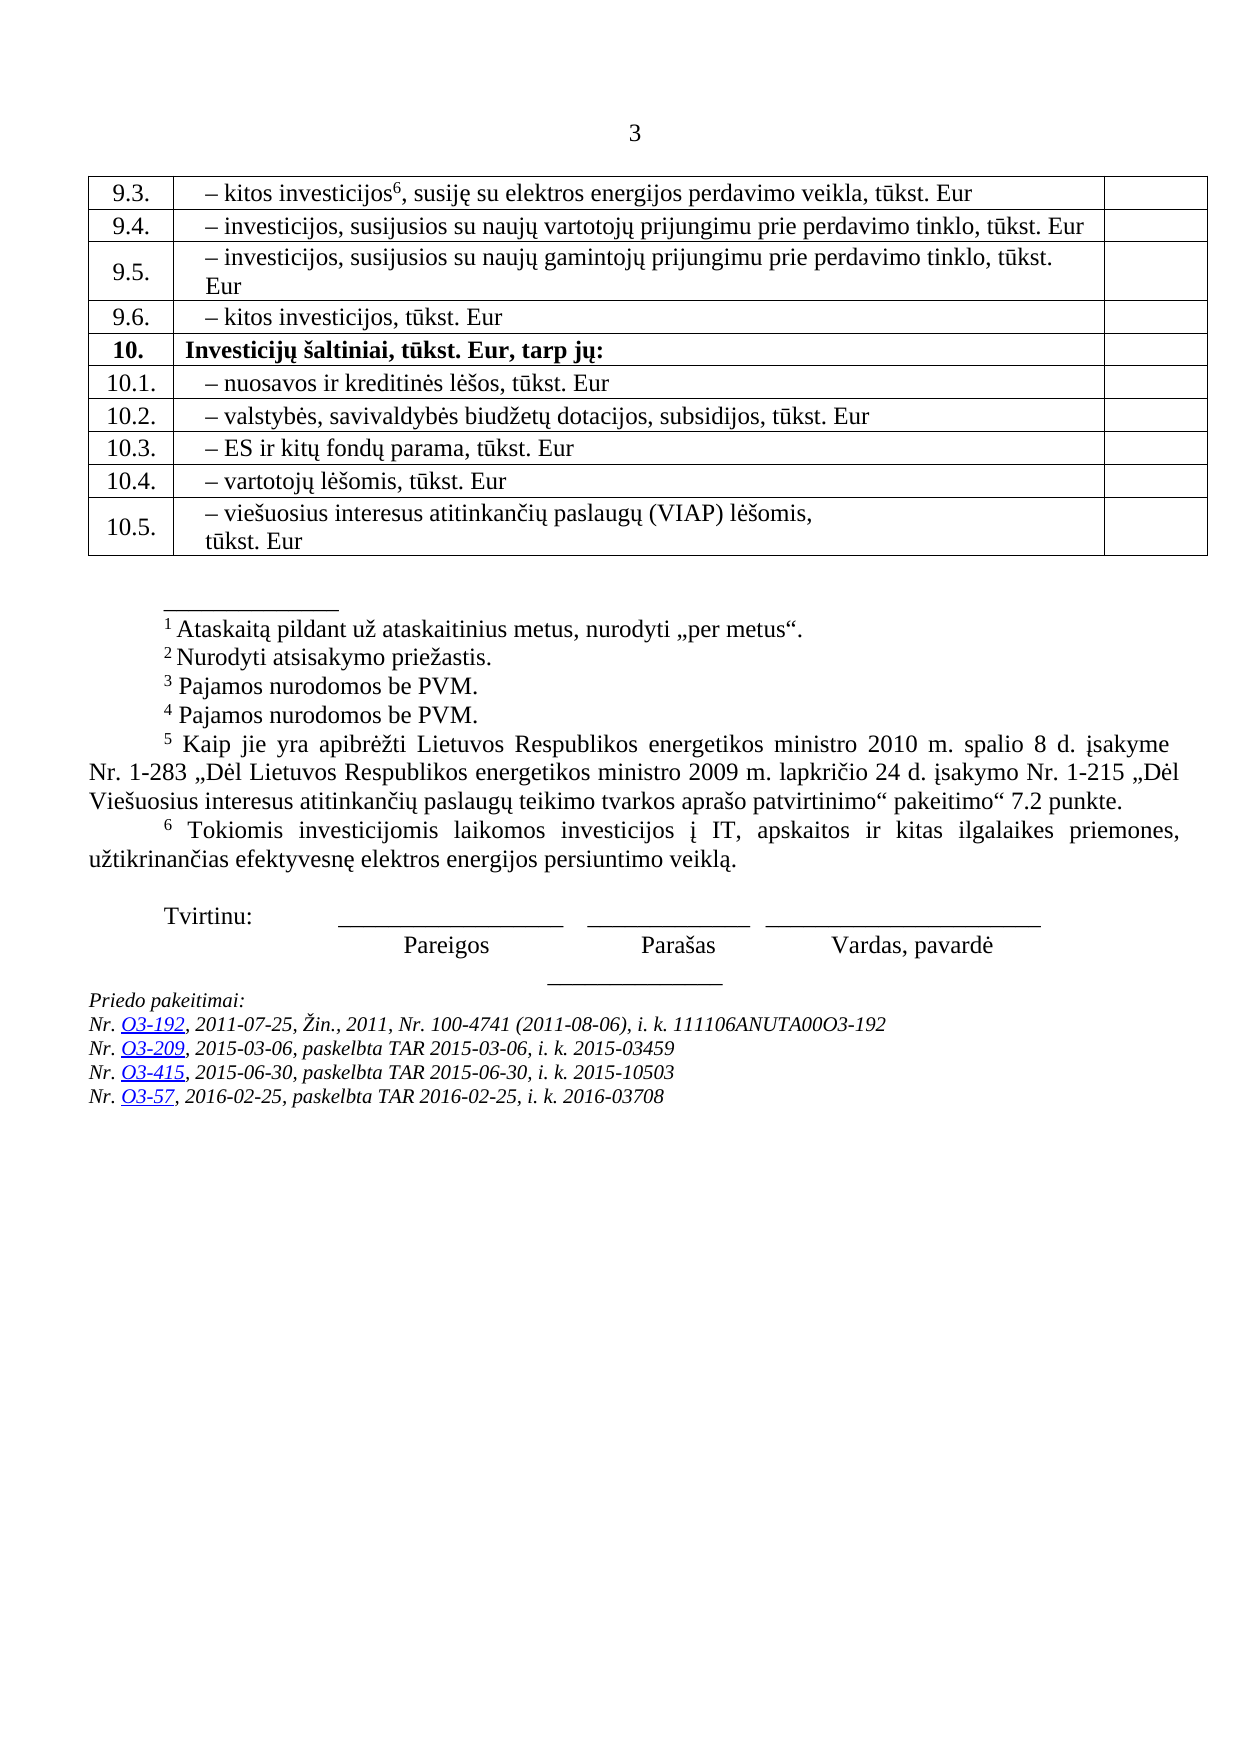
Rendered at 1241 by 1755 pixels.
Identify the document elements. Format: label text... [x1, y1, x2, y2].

table_cell [1105, 498, 1207, 555]
table_cell – valstybės, savivaldybės biudžetų dotacijos, subsidijos, tūkst. Eur [174, 399, 1104, 431]
text Nr. O3-192, 2011-07-25, Žin., 2011, Nr. 100-4741 (2011-08-06), i. k. 111106ANUTA00O3-192 [89, 1012, 1181, 1036]
text 4 Pajamos nurodomos be PVM. [89, 700, 1181, 729]
table_cell [1105, 366, 1207, 398]
table_cell [1105, 177, 1207, 208]
table_cell 10. [89, 334, 173, 365]
table_cell – viešuosius interesus atitinkančių paslaugų (VIAP) lėšomis, tūkst. Eur [174, 498, 1104, 555]
table_cell – kitos investicijos6, susiję su elektros energijos perdavimo veikla, tūkst. Eur [174, 177, 1104, 208]
table_cell 10.2. [89, 399, 173, 431]
table_cell – investicijos, susijusios su naujų gamintojų prijungimu prie perdavimo tinklo, tūkst. Eur [174, 242, 1104, 300]
table_cell 9.3. [89, 177, 173, 208]
table_cell [1105, 432, 1207, 464]
text 3 Pajamos nurodomos be PVM. [89, 671, 1181, 700]
table_cell – ES ir kitų fondų parama, tūkst. Eur [174, 432, 1104, 464]
table_cell – vartotojų lėšomis, tūkst. Eur [174, 465, 1104, 497]
table_cell 9.5. [89, 242, 173, 300]
text Nr. O3-209, 2015-03-06, paskelbta TAR 2015-03-06, i. k. 2015-03459 [89, 1036, 1181, 1060]
table_cell [1105, 465, 1207, 497]
text Nr. O3-57, 2016-02-25, paskelbta TAR 2016-02-25, i. k. 2016-03708 [89, 1084, 1181, 1108]
text ______________ [89, 959, 1181, 987]
table_cell – kitos investicijos, tūkst. Eur [174, 301, 1104, 333]
table_cell 10.1. [89, 366, 173, 398]
text 1 Ataskaitą pildant už ataskaitinius metus, nurodyti „per metus“. [89, 614, 1181, 642]
table_cell [1105, 210, 1207, 241]
text 6 Tokiomis investicijomis laikomos investicijos į IT, apskaitos ir kitas ilgalaikes priemones, užtikrinančias efektyvesnę elektros energijos persiuntimo veiklą. [89, 815, 1181, 872]
table_cell 10.3. [89, 432, 173, 464]
text Nr. O3-415, 2015-06-30, paskelbta TAR 2015-06-30, i. k. 2015-10503 [89, 1060, 1181, 1084]
text ______________ [89, 585, 1181, 614]
table_cell [1105, 242, 1207, 300]
table_cell [1105, 334, 1207, 365]
table_cell [1105, 399, 1207, 431]
table_cell – nuosavos ir kreditinės lėšos, tūkst. Eur [174, 366, 1104, 398]
text 5 Kaip jie yra apibrėžti Lietuvos Respublikos energetikos ministro 2010 m. spalio 8 d. įsakyme Nr. 1-283 „Dėl Lietuvos Respublikos energetikos ministro 2009 m. lapkričio 24 d. įsakymo Nr. 1-215 „Dėl Viešuosius interesus atitinkančių paslaugų teikimo tvarkos aprašo patvirtinimo“ pakeitimo“ 7.2 punkte. [89, 729, 1181, 815]
table_cell [1105, 301, 1207, 333]
text Pareigos Parašas Vardas, pavardė [89, 930, 1181, 959]
text Tvirtinu: __________________ _____________ ______________________ [89, 901, 1181, 930]
table_cell – investicijos, susijusios su naujų vartotojų prijungimu prie perdavimo tinklo, tūkst. Eur [174, 210, 1104, 241]
table_cell 10.4. [89, 465, 173, 497]
table_cell 9.4. [89, 210, 173, 241]
table_cell 9.6. [89, 301, 173, 333]
table_cell 10.5. [89, 498, 173, 555]
table_cell Investicijų šaltiniai, tūkst. Eur, tarp jų: [174, 334, 1104, 365]
text Priedo pakeitimai: [89, 987, 1181, 1012]
text 2 Nurodyti atsisakymo priežastis. [89, 642, 1181, 671]
